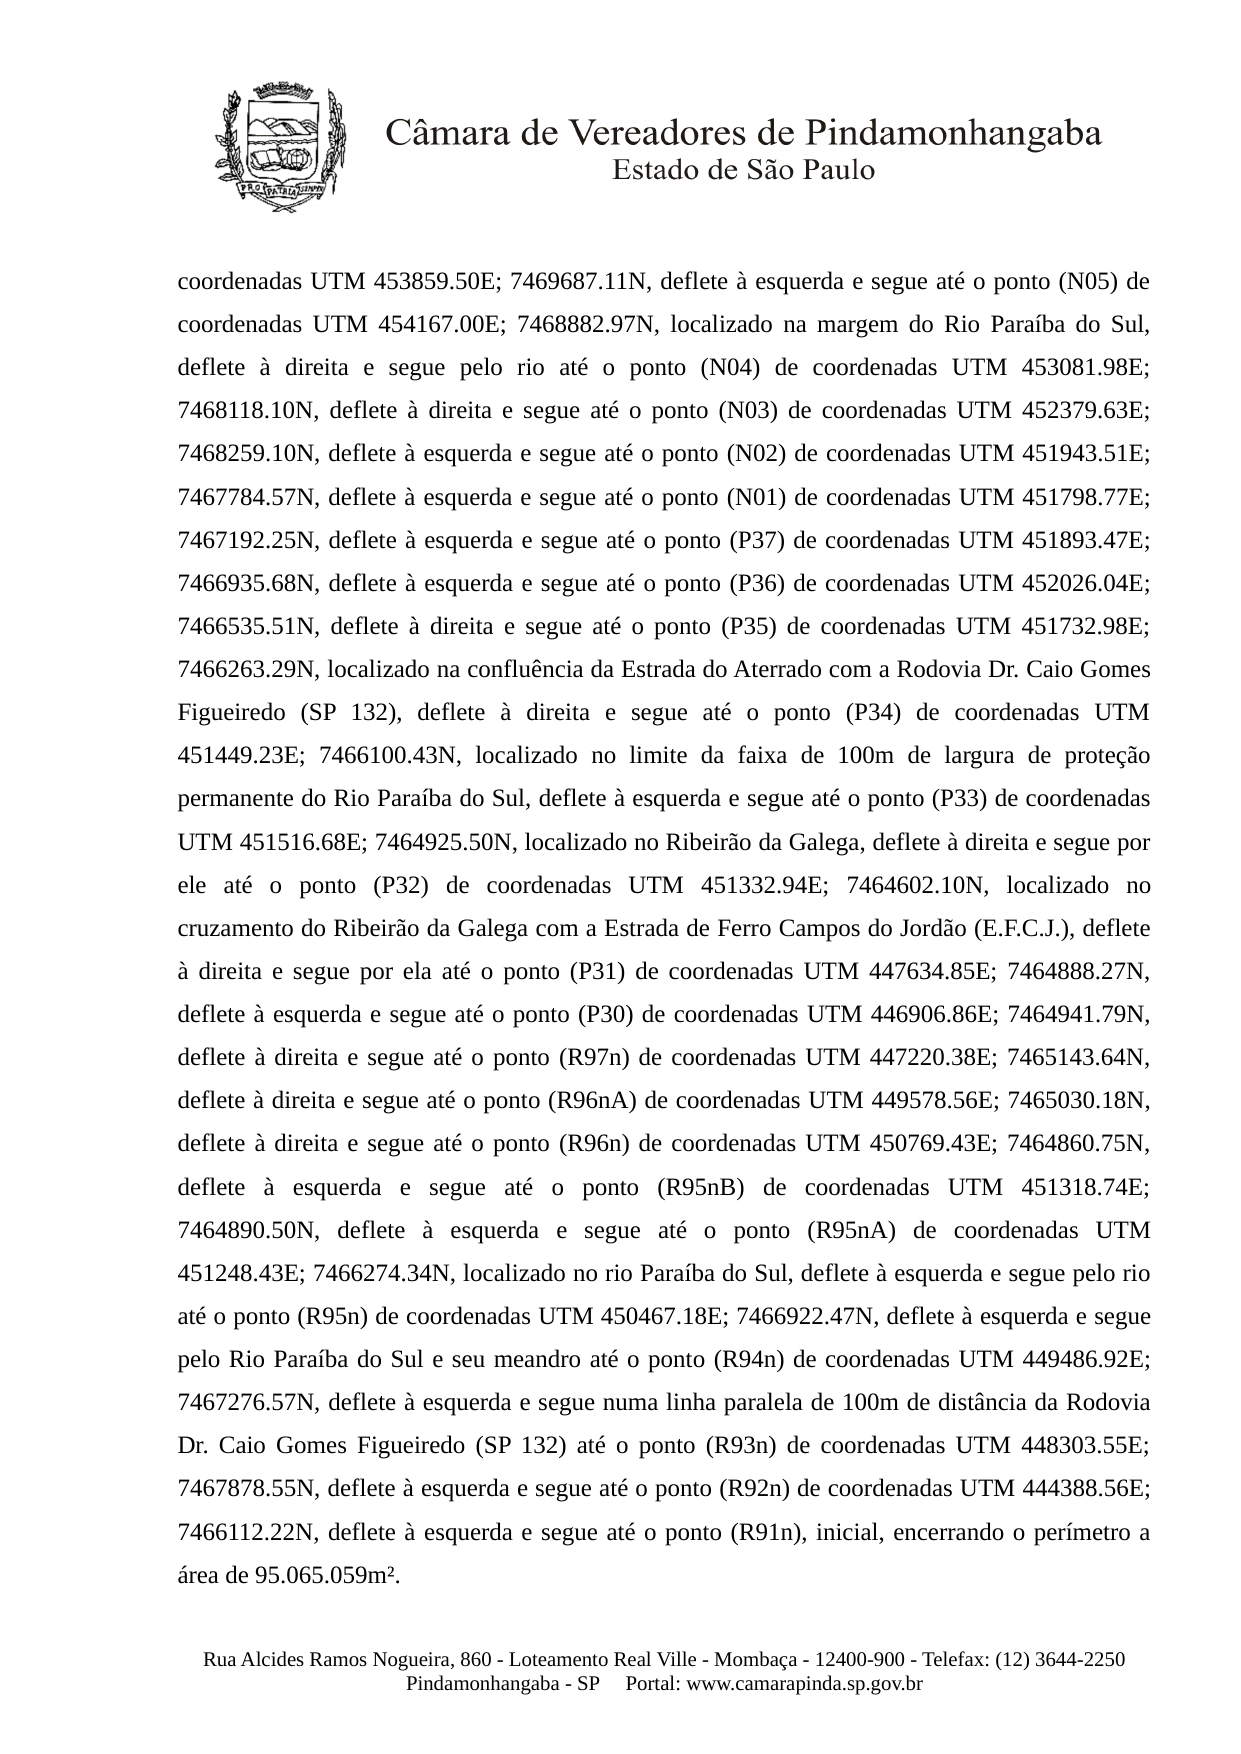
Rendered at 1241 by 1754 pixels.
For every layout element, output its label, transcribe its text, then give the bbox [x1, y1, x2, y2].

picture [193, 68, 1135, 228]
text coordenadas UTM 453859.50E; 7469687.11N, deflete à esquerda e segue até o ponto (N05) de coordenadas UTM 454167.00E; 7468882.97N, localizado na margem do Rio Paraíba do Sul, deflete à direita e segue pelo rio até o ponto (N04) de coordenadas UTM 453081.98E; 7468118.10N, deflete à direita e segue até o ponto (N03) de coordenadas UTM 452379.63E; 7468259.10N, deflete à esquerda e segue até o ponto (N02) de coordenadas UTM 451943.51E; 7467784.57N, deflete à esquerda e segue até o ponto (N01) de coordenadas UTM 451798.77E; 7467192.25N, deflete à esquerda e segue até o ponto (P37) de coordenadas UTM 451893.47E; 7466935.68N, deflete à esquerda e segue até o ponto (P36) de coordenadas UTM 452026.04E; 7466535.51N, deflete à direita e segue até o ponto (P35) de coordenadas UTM 451732.98E; 7466263.29N, localizado na confluência da Estrada do Aterrado com a Rodovia Dr. Caio Gomes Figueiredo (SP 132), deflete à direita e segue até o ponto (P34) de coordenadas UTM 451449.23E; 7466100.43N, localizado no limite da faixa de 100m de largura de proteção permanente do Rio Paraíba do Sul, deflete à esquerda e segue até o ponto (P33) de coordenadas UTM 451516.68E; 7464925.50N, localizado no Ribeirão da Galega, deflete à direita e segue por ele até o ponto (P32) de coordenadas UTM 451332.94E; 7464602.10N, localizado no cruzamento do Ribeirão da Galega com a Estrada de Ferro Campos do Jordão (E.F.C.J.), deflete à direita e segue por ela até o ponto (P31) de coordenadas UTM 447634.85E; 7464888.27N, deflete à esquerda e segue até o ponto (P30) de coordenadas UTM 446906.86E; 7464941.79N, deflete à direita e segue até o ponto (R97n) de coordenadas UTM 447220.38E; 7465143.64N, deflete à direita e segue até o ponto (R96nA) de coordenadas UTM 449578.56E; 7465030.18N, deflete à direita e segue até o ponto (R96n) de coordenadas UTM 450769.43E; 7464860.75N, deflete à esquerda e segue até o ponto (R95nB) de coordenadas UTM 451318.74E; 7464890.50N, deflete à esquerda e segue até o ponto (R95nA) de coordenadas UTM 451248.43E; 7466274.34N, localizado no rio Paraíba do Sul, deflete à esquerda e segue pelo rio até o ponto (R95n) de coordenadas UTM 450467.18E; 7466922.47N, deflete à esquerda e segue pelo Rio Paraíba do Sul e seu meandro até o ponto (R94n) de coordenadas UTM 449486.92E; 7467276.57N, deflete à esquerda e segue numa linha paralela de 100m de distância da Rodovia Dr. Caio Gomes Figueiredo (SP 132) até o ponto (R93n) de coordenadas UTM 448303.55E; 7467878.55N, deflete à esquerda e segue até o ponto (R92n) de coordenadas UTM 444388.56E; 7466112.22N, deflete à esquerda e segue até o ponto (R91n), inicial, encerrando o perímetro a área de 95.065.059m². [177, 266, 1152, 1588]
